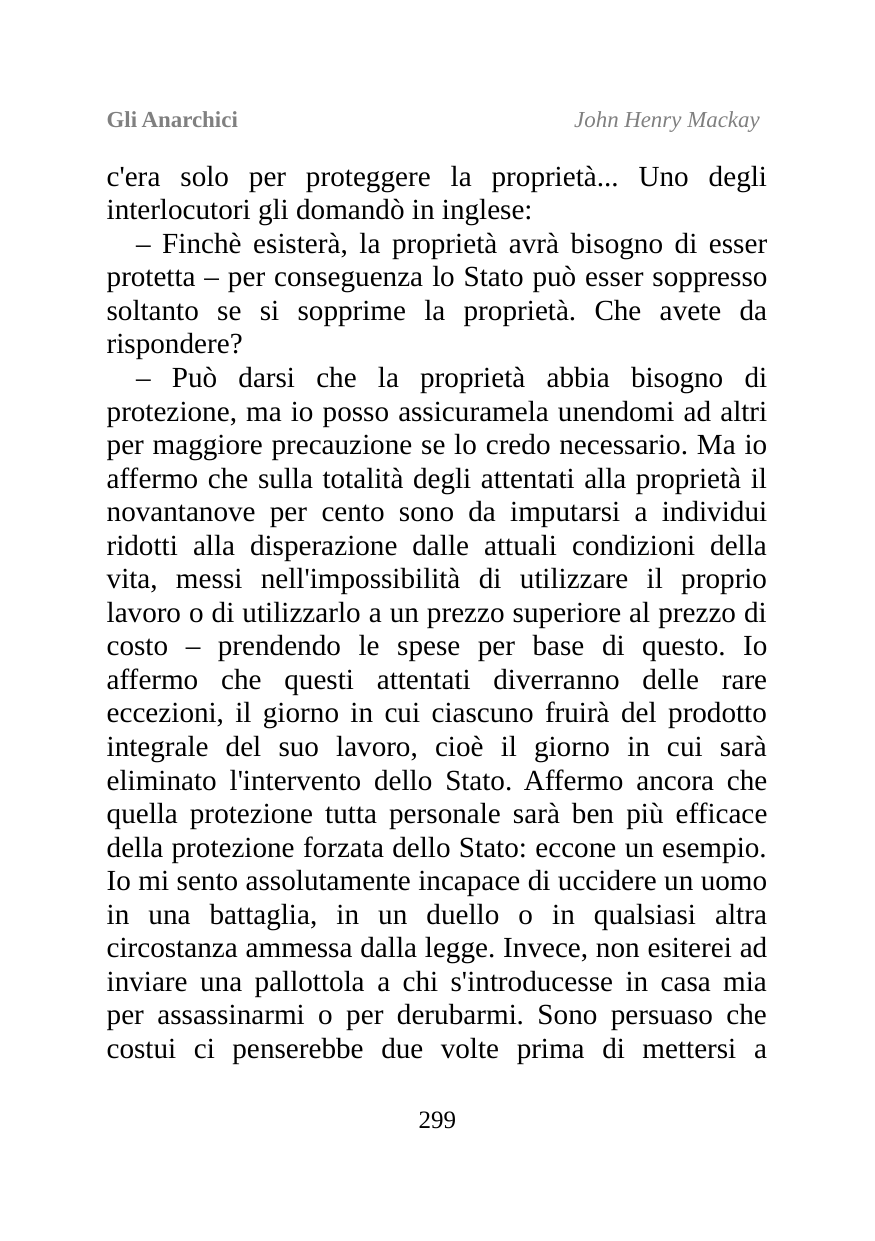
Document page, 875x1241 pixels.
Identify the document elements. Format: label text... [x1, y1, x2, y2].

text – Può darsi che la proprietà abbia bisogno di protezione, ma io posso assicuramela unendomi ad altri per maggiore precauzione se lo credo necessario. Ma io affermo che sulla totalità degli attentati alla proprietà il novantanove per cento sono da imputarsi a individui ridotti alla disperazione dalle attuali condizioni della vita, messi nell'impossibilità di utilizzare il proprio lavoro o di utilizzarlo a un prezzo superiore al prezzo di costo – prendendo le spese per base di questo. Io affermo che questi attentati diverranno delle rare eccezioni, il giorno in cui ciascuno fruirà del prodotto integrale del suo lavoro, cioè il giorno in cui sarà eliminato l'intervento dello Stato. Affermo ancora che quella protezione tutta personale sarà ben più efficace della protezione forzata dello Stato: eccone un esempio. Io mi sento assolutamente incapace di uccidere un uomo in una battaglia, in un duello o in qualsiasi altra circostanza ammessa dalla legge. Invece, non esiterei ad inviare una pallottola a chi s'introducesse in casa mia per assassinarmi o per derubarmi. Sono persuaso che costui ci penserebbe due volte prima di mettersi a [106, 360, 768, 1064]
text – Finchè esisterà, la proprietà avrà bisogno di esser protetta – per conseguenza lo Stato può esser soppresso soltanto se si sopprime la proprietà. Che avete da rispondere? [106, 226, 768, 360]
text c'era solo per proteggere la proprietà... Uno degli interlocutori gli domandò in inglese: [106, 159, 768, 226]
